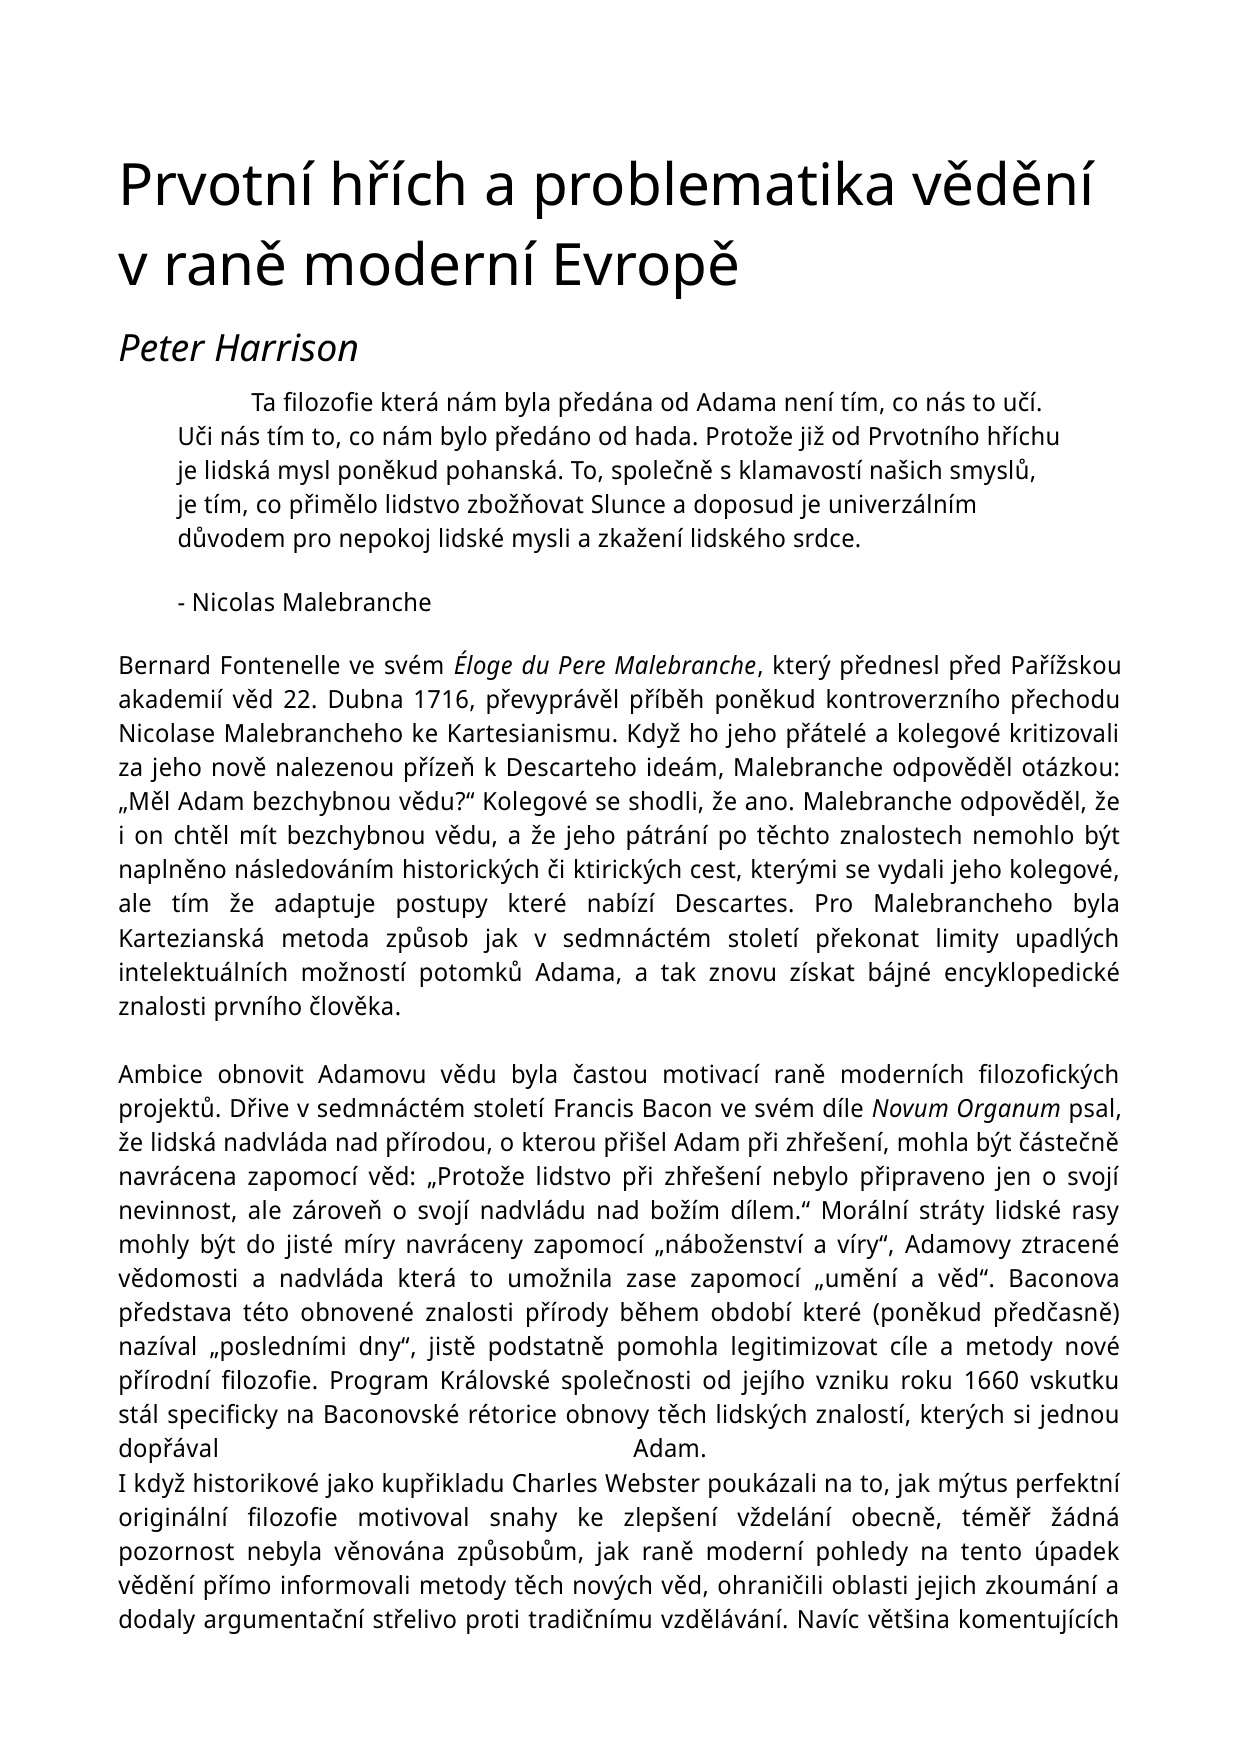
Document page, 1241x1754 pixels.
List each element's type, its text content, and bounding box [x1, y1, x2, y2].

text Ambice obnovit Adamovu vědu byla častou motivací raně moderních filozofických projektů. Dřive v sedmnáctém století Francis Bacon ve svém díle Novum Organum psal, že lidská nadvláda nad přírodou, o kterou přišel Adam při zhřešení, mohla být částečně navrácena zapomocí věd: „Protože lidstvo při zhřešení nebylo připraveno jen o svojí nevinnost, ale zároveň o svojí nadvládu nad božím dílem.“ Morální stráty lidské rasy mohly být do jisté míry navráceny zapomocí „náboženství a víry“, Adamovy ztracené vědomosti a nadvláda která to umožnila zase zapomocí „umění a věd“. Baconova představa této obnovené znalosti přírody během období které (poněkud předčasně) nazíval „posledními dny“, jistě podstatně pomohla legitimizovat cíle a metody nové přírodní filozofie. Program Královské společnosti od jejího vzniku roku 1660 vskutku stál specificky na Baconovské rétorice obnovy těch lidských znalostí, kterých si jednou dopřával Adam. I když historikové jako kupřikladu Charles Webster poukázali na to, jak mýtus perfektní originální filozofie motivoval snahy ke zlepšení vždelání obecně, téměř žádná pozornost nebyla věnována způsobům, jak raně moderní pohledy na tento úpadek vědění přímo informovali metody těch nových věd, ohraničili oblasti jejich zkoumání a dodaly argumentační střelivo proti tradičnímu vzdělávání. Navíc většina komentujících [118, 1056, 1122, 1636]
title Prvotní hřích a problematika vědění v raně moderní Evropě [118, 143, 1122, 302]
text - Nicolas Malebranche [177, 584, 1063, 618]
text Ta filozofie která nám byla předána od Adama není tím, co nás to učí. Uči nás tím to, co nám bylo předáno od hada. Protože již od Prvotního hříchu je lidská mysl poněkud pohanská. To, společně s klamavostí našich smyslů, je tím, co přimělo lidstvo zbožňovat Slunce a doposud je univerzálním důvodem pro nepokoj lidské mysli a zkažení lidského srdce. [177, 384, 1063, 555]
text Bernard Fontenelle ve svém Éloge du Pere Malebranche, který přednesl před Pařížskou akademií věd 22. Dubna 1716, převyprávěl příběh poněkud kontroverzního přechodu Nicolase Malebrancheho ke Kartesianismu. Když ho jeho přátelé a kolegové kritizovali za jeho nově nalezenou přízeň k Descarteho ideám, Malebranche odpověděl otázkou: „Měl Adam bezchybnou vědu?“ Kolegové se shodli, že ano. Malebranche odpověděl, že i on chtěl mít bezchybnou vědu, a že jeho pátrání po těchto znalostech nemohlo být naplněno následováním historických či ktirických cest, kterými se vydali jeho kolegové, ale tím že adaptuje postupy které nabízí Descartes. Pro Malebrancheho byla Kartezianská metoda způsob jak v sedmnáctém století překonat limity upadlých intelektuálních možností potomků Adama, a tak znovu získat bájné encyklopedické znalosti prvního člověka. [118, 648, 1122, 1022]
subtitle Peter Harrison [118, 321, 1122, 372]
